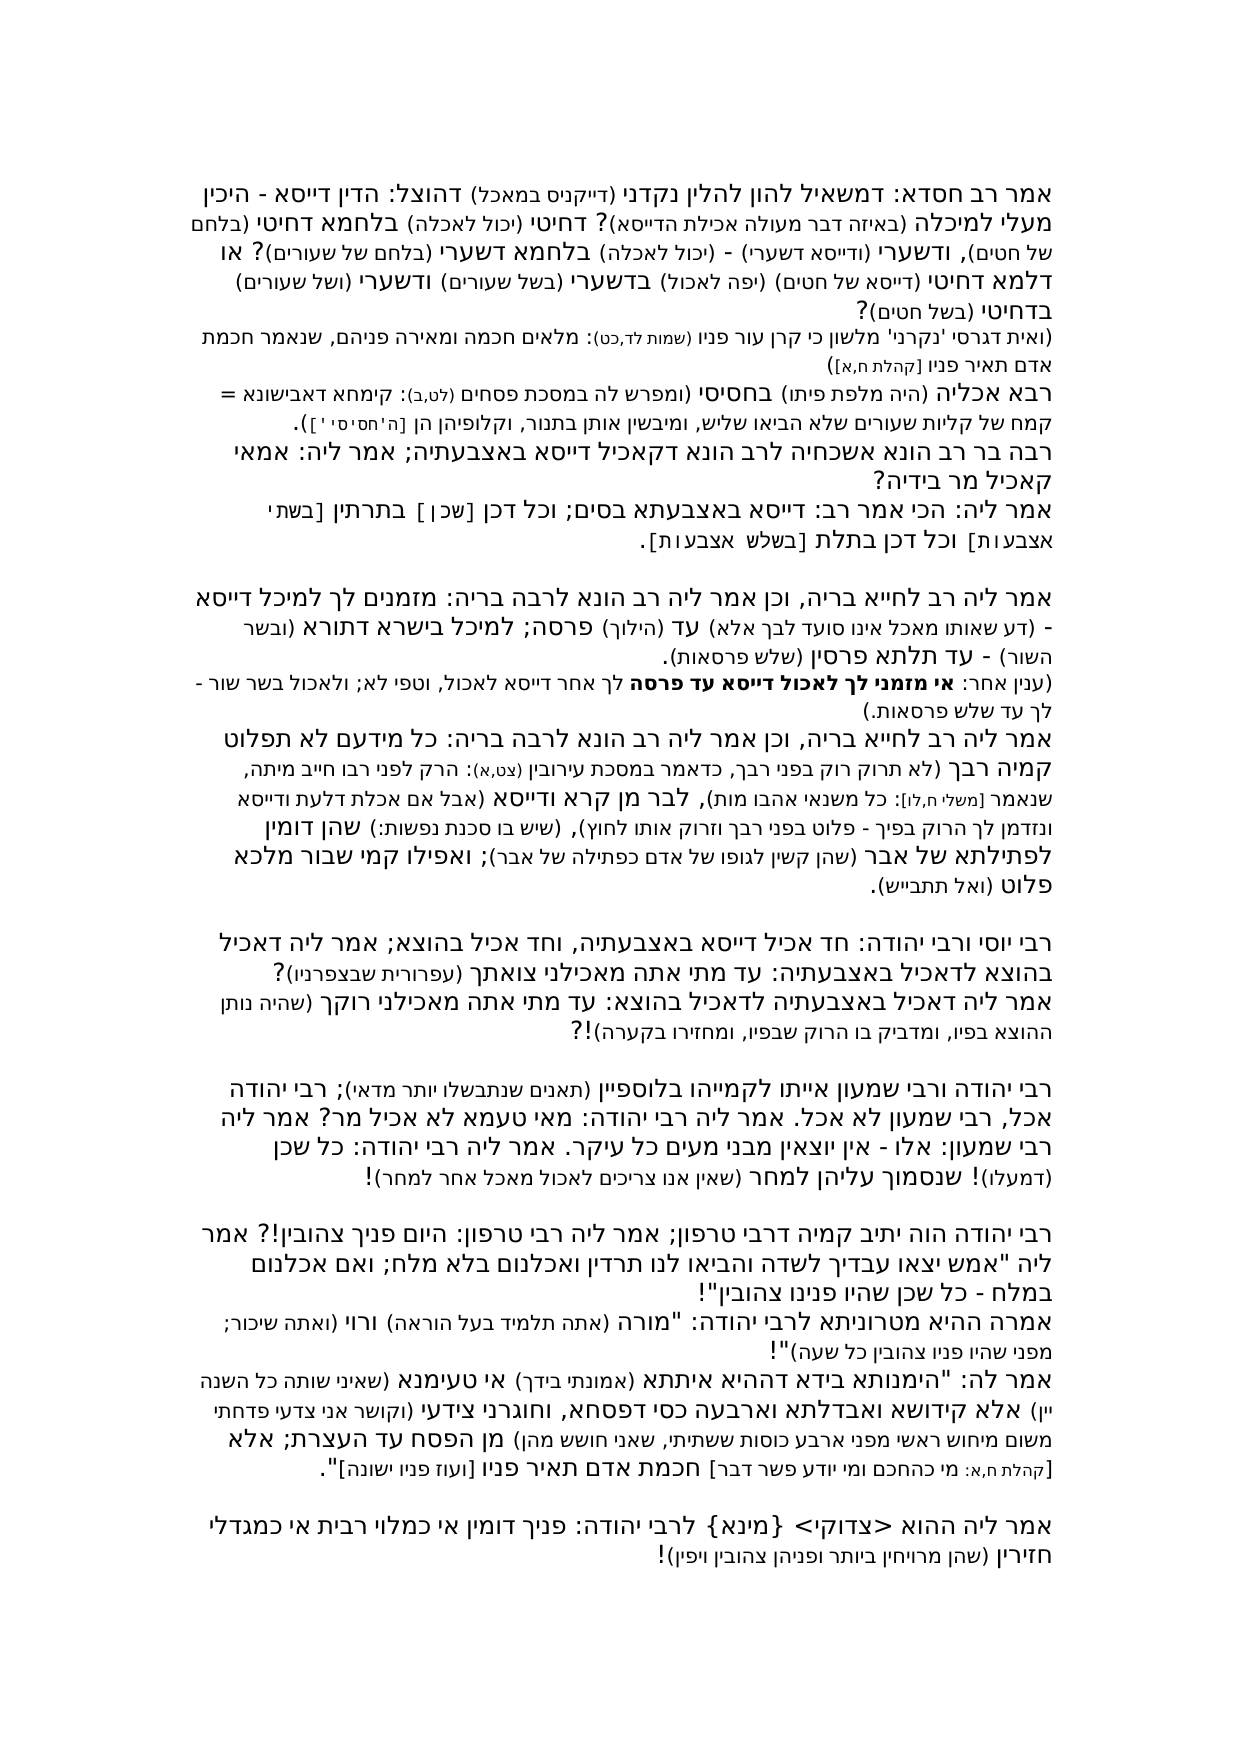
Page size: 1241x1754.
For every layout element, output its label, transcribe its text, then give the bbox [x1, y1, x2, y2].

text אמר ליה דאכיל באצבעתיה לדאכיל בהוצא: עד מתי אתה מאכילני רוקך (שהיה נותן ההוצא בפיו, ומדביק בו הרוק שבפיו, ומחזירו בקערה)!? [187, 987, 1053, 1045]
text אמר ליה רב לחייא בריה, וכן אמר ליה רב הונא לרבה בריה: מזמנים לך למיכל דייסא - (דע שאותו מאכל אינו סועד לבך אלא) עד (הילוך) פרסה; למיכל בישרא דתורא (ובשר השור) - עד תלתא פרסין (שלש פרסאות). [187, 583, 1053, 671]
text רבא אכליה (היה מלפת פיתו) בחסיסי (ומפרש לה במסכת פסחים (לט,ב): קימחא דאבישונא = קמח של קליות שעורים שלא הביאו שליש, ומיבשין אותן בתנור, וקלופיהן הן [ה'חסיסי']). [187, 378, 1053, 437]
text אמר ליה ההוא <צדוקי> {מינא} לרבי יהודה: פניך דומין אי כמלוי רבית אי כמגדלי חזירין (שהן מרויחין ביותר ופניהן צהובין ויפין)! [187, 1511, 1053, 1570]
text אמר ליה רב לחייא בריה, וכן אמר ליה רב הונא לרבה בריה: כל מידעם לא תפלוט קמיה רבך (לא תרוק רוק בפני רבך, כדאמר במסכת עירובין (צט,א): הרק לפני רבו חייב מיתה, שנאמר [משלי ח,לו]: כל משנאי אהבו מות), לבר מן קרא ודייסא (אבל אם אכלת דלעת ודייסא ונזדמן לך הרוק בפיך - פלוט בפני רבך וזרוק אותו לחוץ), (שיש בו סכנת נפשות:) שהן דומין לפתילתא של אבר (שהן קשין לגופו של אדם כפתילה של אבר); ואפילו קמי שבור מלכא פלוט (ואל תתבייש). [187, 724, 1053, 900]
text רבי יוסי ורבי יהודה: חד אכיל דייסא באצבעתיה, וחד אכיל בהוצא; אמר ליה דאכיל בהוצא לדאכיל באצבעתיה: עד מתי אתה מאכילני צואתך (עפרורית שבצפרניו)? [187, 928, 1053, 987]
text אמר ליה: הכי אמר רב: דייסא באצבעתא בסים; וכל דכן [שכן] בתרתין [בשתי אצבעות] וכל דכן בתלת [בשלש אצבעות]. [187, 495, 1053, 554]
text רבי יהודה הוה יתיב קמיה דרבי טרפון; אמר ליה רבי טרפון: היום פניך צהובין!? אמר ליה "אמש יצאו עבדיך לשדה והביאו לנו תרדין ואכלנום בלא מלח; ואם אכלנום במלח - כל שכן שהיו פנינו צהובין"! [187, 1220, 1053, 1307]
text אמרה ההיא מטרוניתא לרבי יהודה: "מורה (אתה תלמיד בעל הוראה) ורוי (ואתה שיכור; מפני שהיו פניו צהובין כל שעה)"! [187, 1307, 1053, 1366]
text רבה בר רב הונא אשכחיה לרב הונא דקאכיל דייסא באצבעתיה; אמר ליה: אמאי קאכיל מר בידיה? [187, 437, 1053, 495]
text אמר לה: "הימנותא בידא דההיא איתתא (אמונתי בידך) אי טעימנא (שאיני שותה כל השנה יין) אלא קידושא ואבדלתא וארבעה כסי דפסחא, וחוגרני צידעי (וקושר אני צדעי פדחתי משום מיחוש ראשי מפני ארבע כוסות ששתיתי, שאני חושש מהן) מן הפסח עד העצרת; אלא [קהלת ח,א: מי כהחכם ומי יודע פשר דבר] חכמת אדם תאיר פניו [ועוז פניו ישונה]". [187, 1366, 1053, 1483]
text (ענין אחר: אי מזמני לך לאכול דייסא עד פרסה לך אחר דייסא לאכול, וטפי לא; ולאכול בשר שור - לך עד שלש פרסאות.) [187, 671, 1053, 724]
text (ואית דגרסי 'נקרני' מלשון כי קרן עור פניו (שמות לד,כט): מלאים חכמה ומאירה פניהם, שנאמר חכמת אדם תאיר פניו [קהלת ח,א]) [187, 325, 1053, 378]
text רבי יהודה ורבי שמעון אייתו לקמייהו בלוספיין (תאנים שנתבשלו יותר מדאי); רבי יהודה אכל, רבי שמעון לא אכל. אמר ליה רבי יהודה: מאי טעמא לא אכיל מר? אמר ליה רבי שמעון: אלו - אין יוצאין מבני מעים כל עיקר. אמר ליה רבי יהודה: כל שכן (דמעלו)! שנסמוך עליהן למחר (שאין אנו צריכים לאכול מאכל אחר למחר)! [187, 1074, 1053, 1191]
text אמר רב חסדא: דמשאיל להון להלין נקדני (דייקניס במאכל) דהוצל: הדין דייסא - היכין מעלי למיכלה (באיזה דבר מעולה אכילת הדייסא)? דחיטי (יכול לאכלה) בלחמא דחיטי (בלחם של חטים), ודשערי (ודייסא דשערי) - (יכול לאכלה) בלחמא דשערי (בלחם של שעורים)? או דלמא דחיטי (דייסא של חטים) (יפה לאכול) בדשערי (בשל שעורים) ודשערי (ושל שעורים) בדחיטי (בשל חטים)? [187, 179, 1053, 325]
